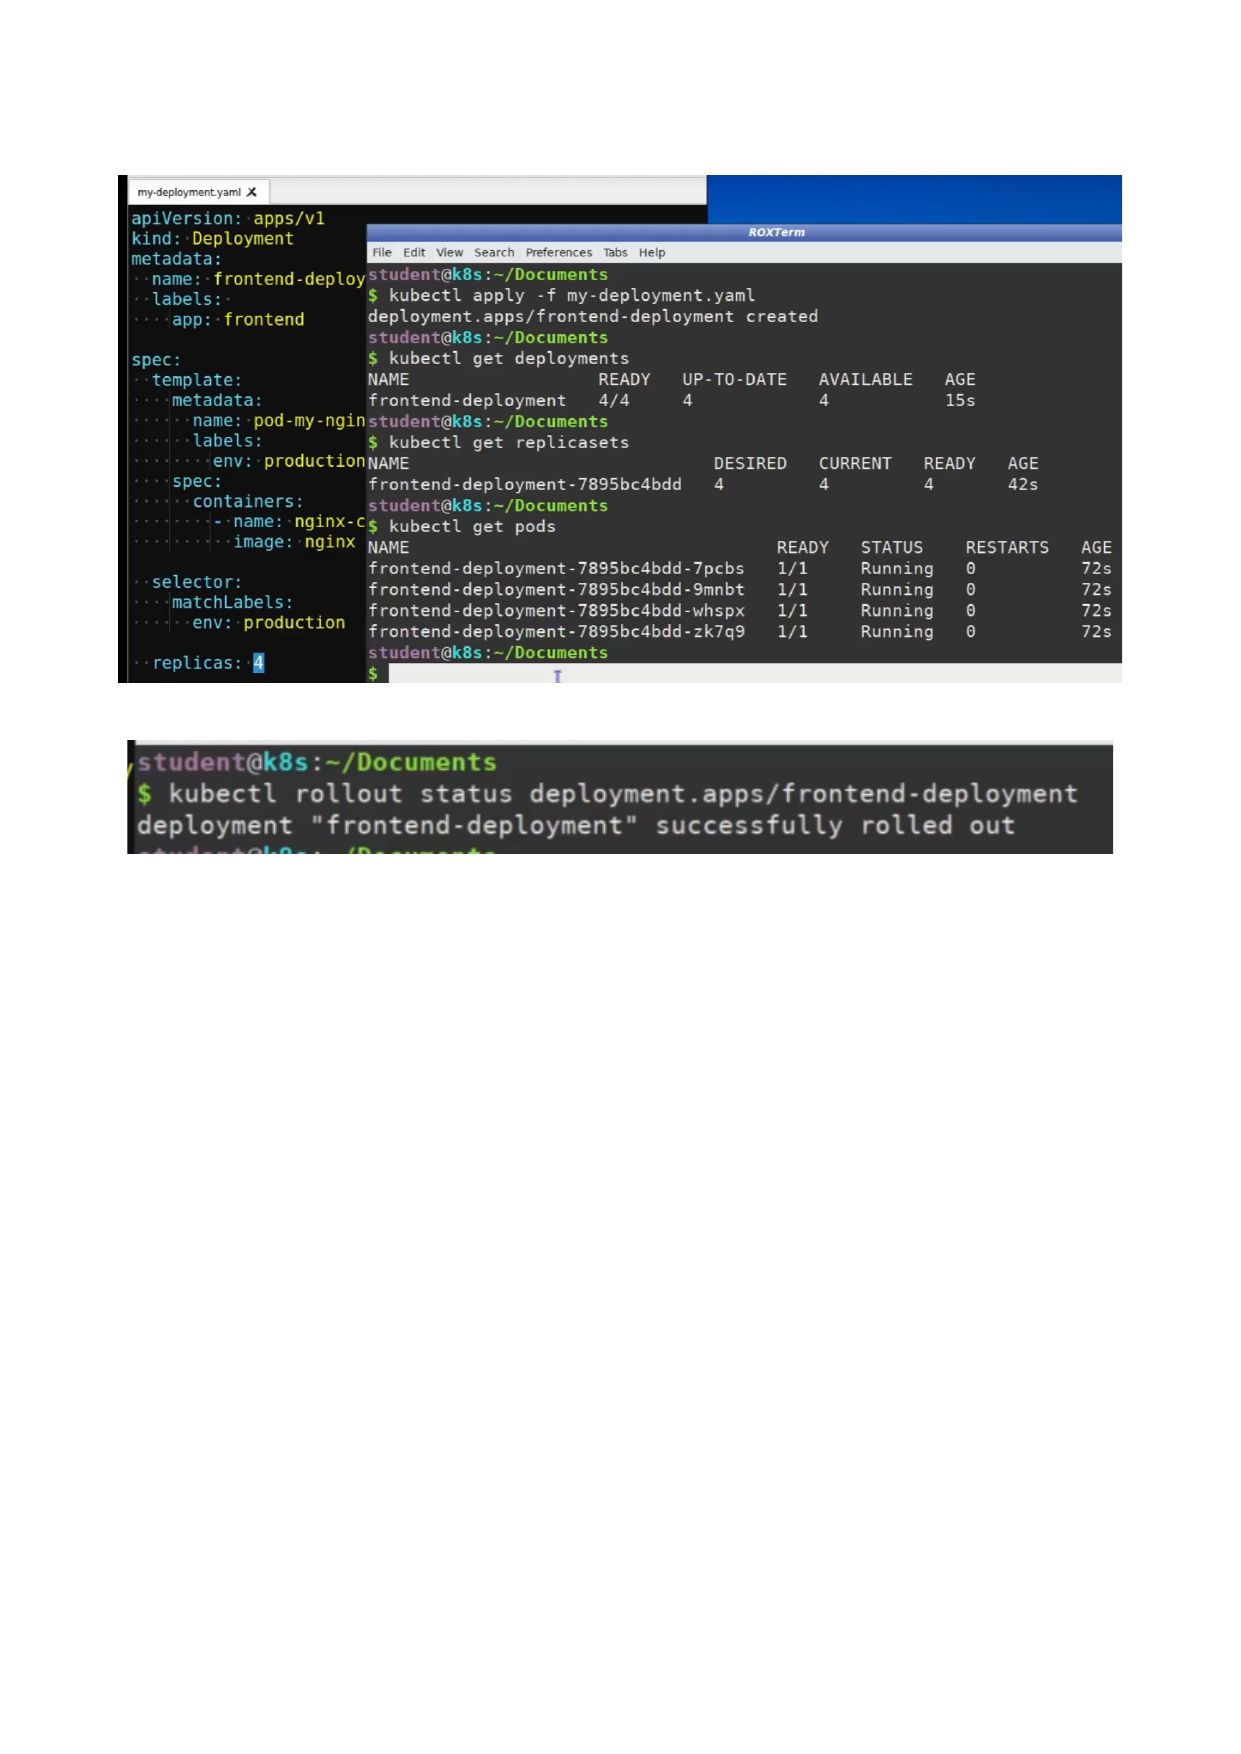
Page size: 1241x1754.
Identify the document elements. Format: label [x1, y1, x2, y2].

picture [127, 740, 1114, 854]
picture [118, 175, 1123, 683]
